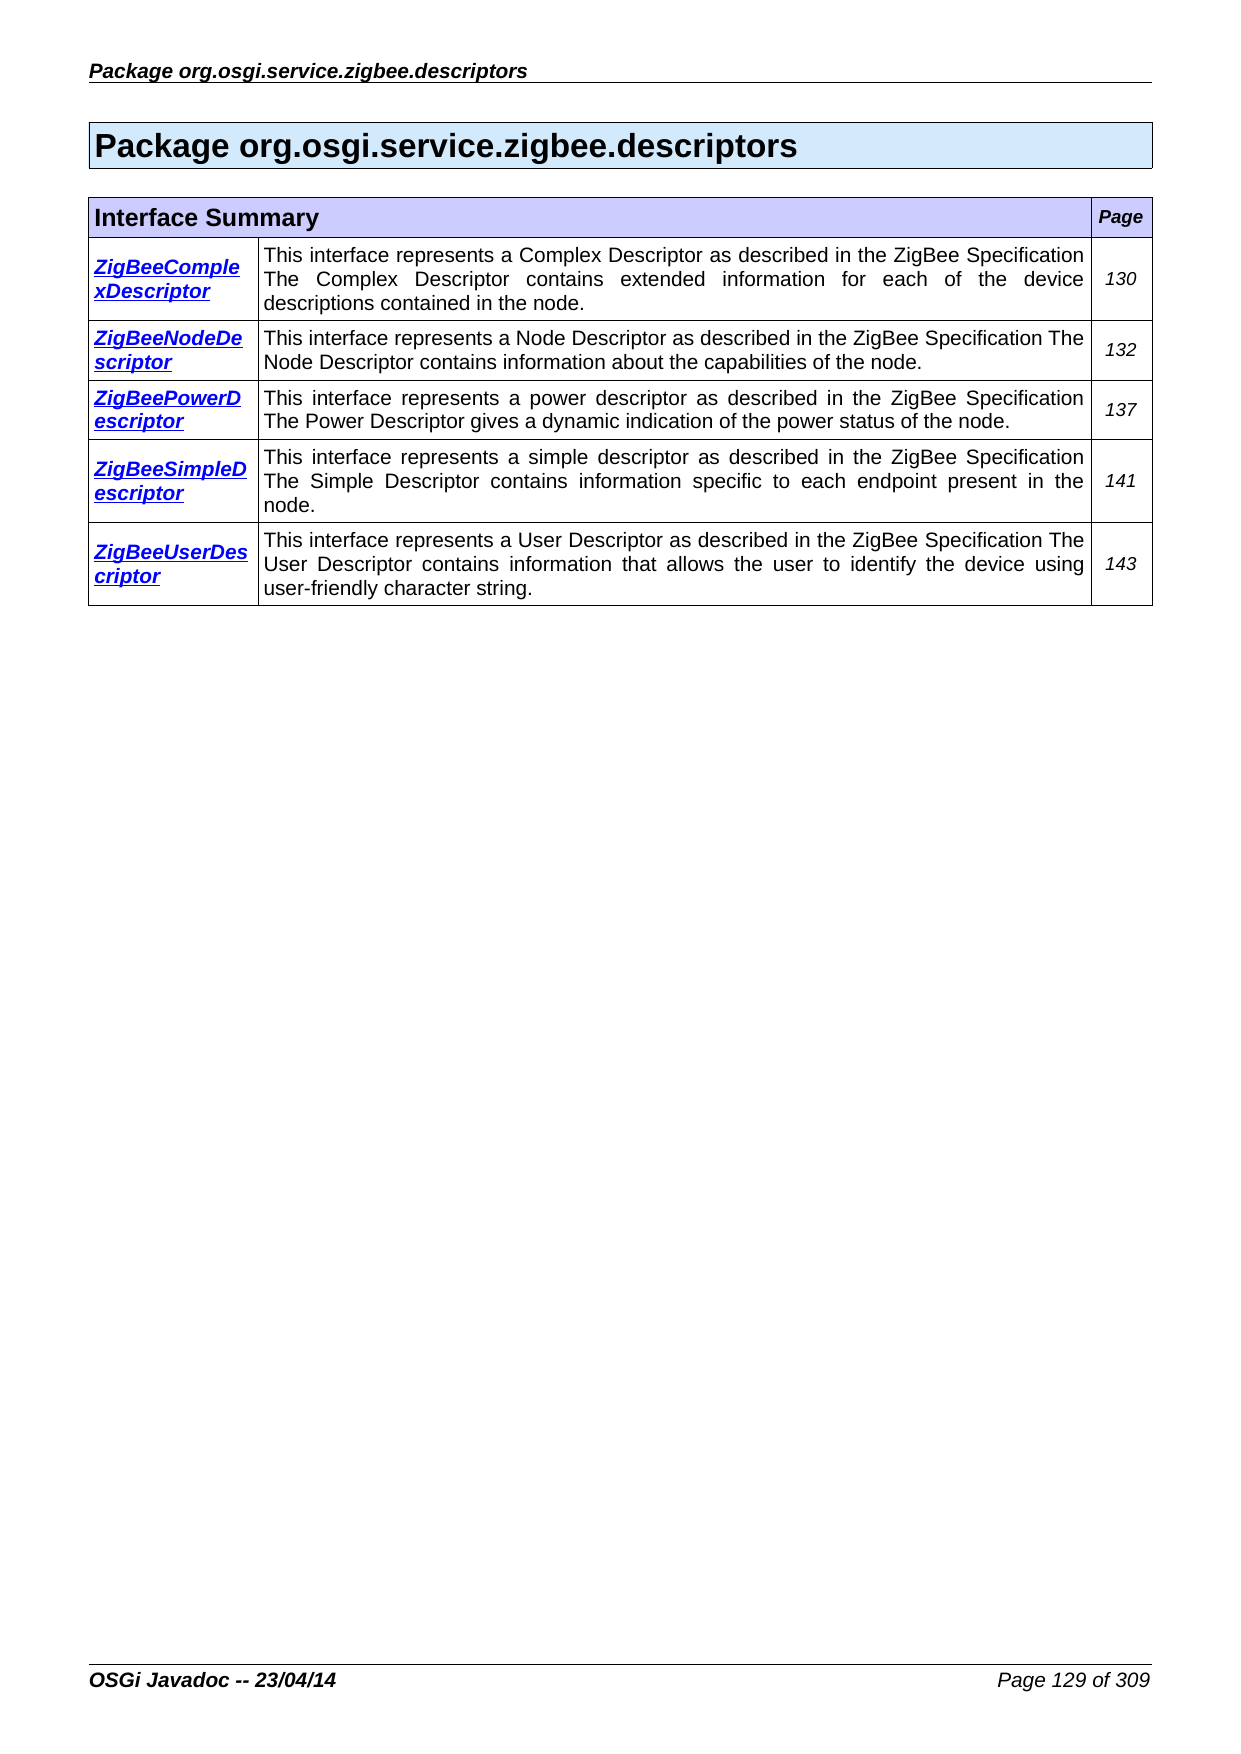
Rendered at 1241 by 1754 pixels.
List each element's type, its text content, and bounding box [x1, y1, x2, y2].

table_cell This interface represents a Complex Descriptor as described in the ZigBee Specification The Complex Descriptor contains extended information for each of the device descriptions contained in the node. [259, 238, 1091, 320]
table_cell This interface represents a power descriptor as described in the ZigBee Specification The Power Descriptor gives a dynamic indication of the power status of the node. [259, 381, 1091, 439]
subtitle Package org.osgi.service.zigbee.descriptors [90, 123, 1152, 168]
table_cell This interface represents a simple descriptor as described in the ZigBee Specification The Simple Descriptor contains information specific to each endpoint present in the node. [259, 440, 1091, 522]
table_cell 142 [1092, 440, 1152, 522]
table_cell This interface represents a User Descriptor as described in the ZigBee Specification The User Descriptor contains information that allows the user to identify the device using user-friendly character string. [259, 523, 1091, 605]
table_cell 133 [1092, 321, 1152, 379]
table_cell 144 [1092, 523, 1152, 605]
table_cell This interface represents a Node Descriptor as described in the ZigBee Specification The Node Descriptor contains information about the capabilities of the node. [259, 321, 1091, 379]
table_cell ZigBeeUserDescriptor [89, 523, 258, 605]
table_header Page [1092, 198, 1152, 237]
table_cell ZigBeeComplexDescriptor [89, 238, 258, 320]
table_cell ZigBeePowerDescriptor [89, 381, 258, 439]
table_cell 131 [1092, 238, 1152, 320]
table_cell 138 [1092, 381, 1152, 439]
table_cell ZigBeeSimpleDescriptor [89, 440, 258, 522]
table_cell ZigBeeNodeDescriptor [89, 321, 258, 379]
table_header Interface Summary [89, 198, 1091, 237]
